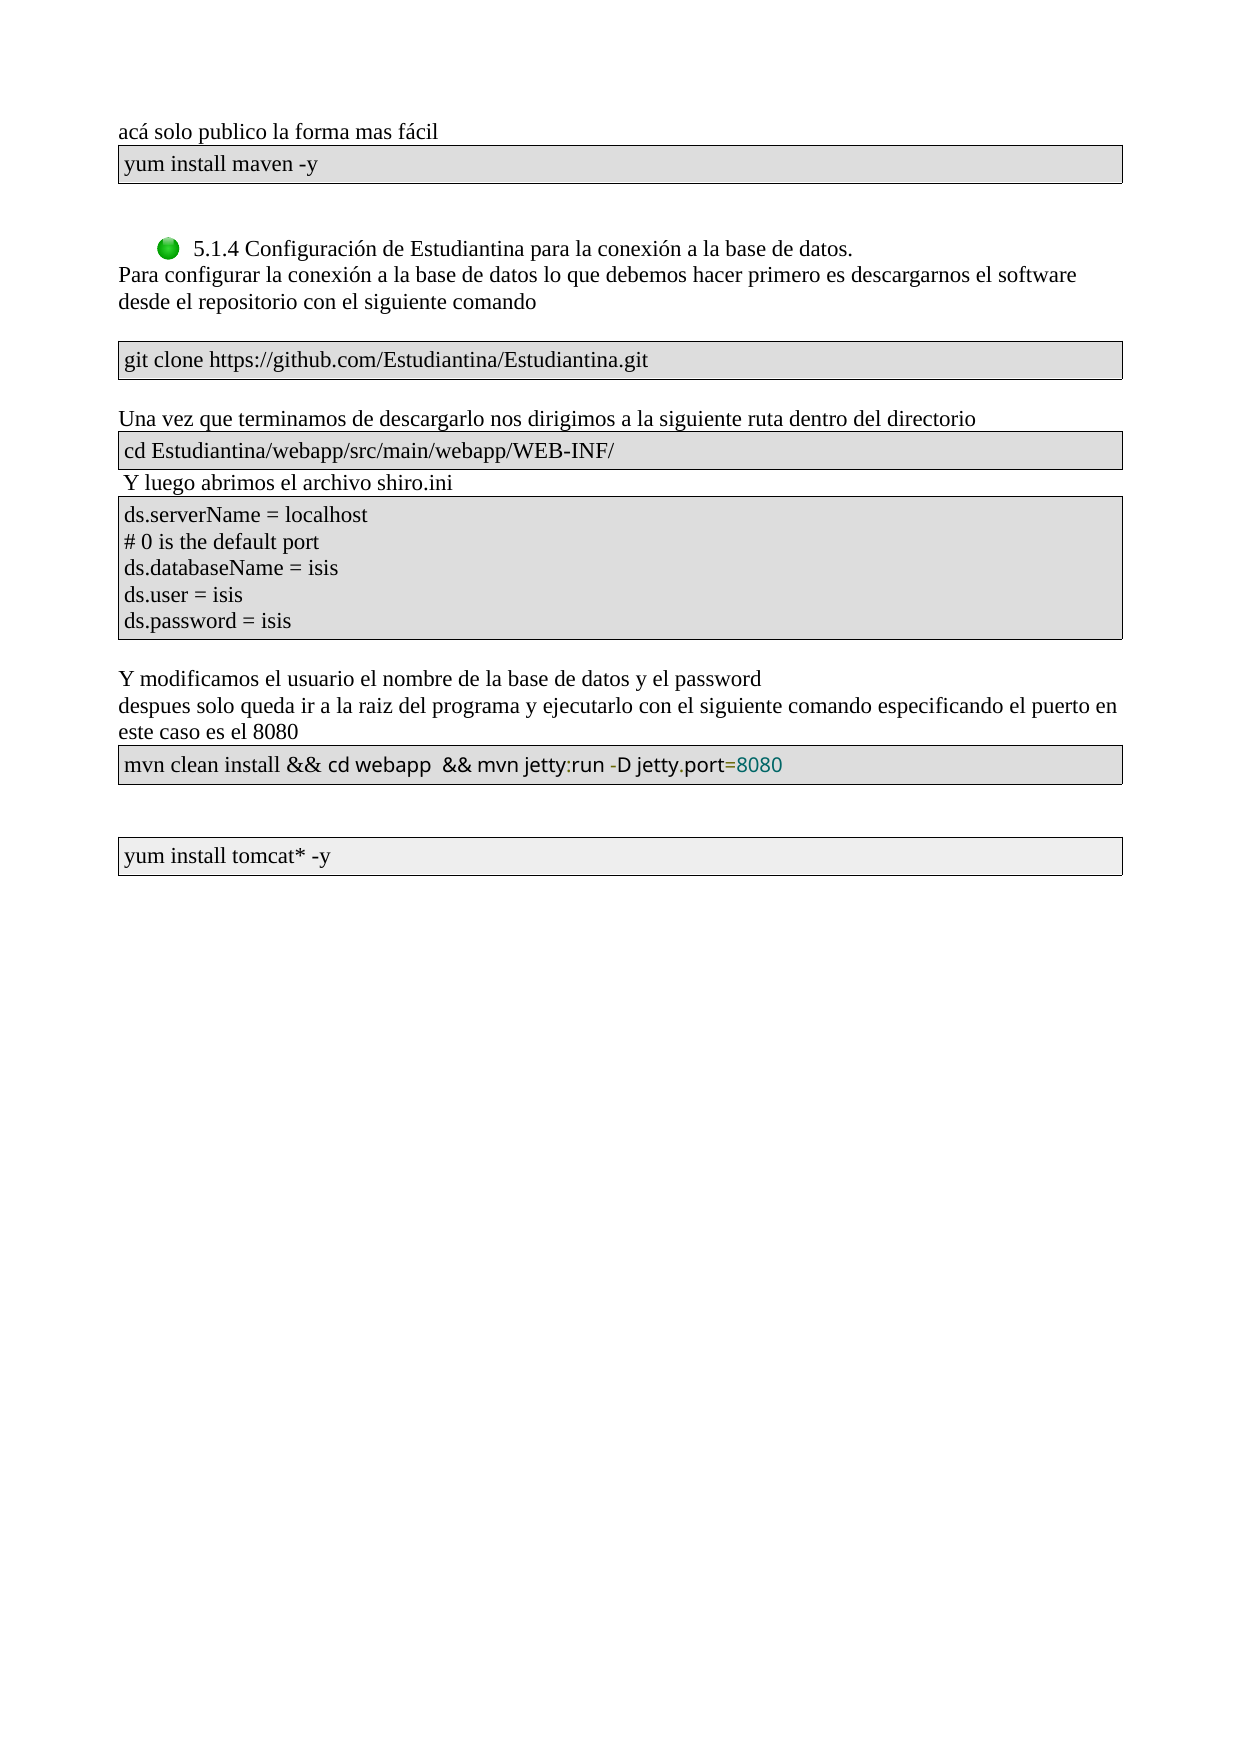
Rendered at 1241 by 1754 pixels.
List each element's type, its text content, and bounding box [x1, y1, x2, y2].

list 5.1.4 Configuración de Estudiantina para la conexión a la base de datos. [156, 235, 1122, 262]
text Y luego abrimos el archivo shiro.ini [118, 470, 1122, 496]
table_header mvn clean install && cd webapp && mvn jetty:run -D jetty.port=8080 [119, 746, 1122, 784]
text Para configurar la conexión a la base de datos lo que debemos hacer primero es descargarnos el software desde el repositorio con el siguiente comando [118, 262, 1122, 314]
table_header cd Estudiantina/webapp/src/main/webapp/WEB-INF/ [119, 432, 1122, 469]
text despues solo queda ir a la raiz del programa y ejecutarlo con el siguiente comando especificando el puerto en este caso es el 8080 [118, 692, 1122, 744]
text acá solo publico la forma mas fácil [118, 118, 1122, 144]
table_header git clone https://github.com/Estudiantina/Estudiantina.git [119, 342, 1122, 378]
table_header ds.serverName = localhost # 0 is the default port ds.databaseName = isis ds.user = isis ds.password = isis [119, 497, 1122, 639]
text Y modificamos el usuario el nombre de la base de datos y el password [118, 666, 1122, 692]
table_header yum install tomcat* -y [119, 838, 1122, 874]
text Una vez que terminamos de descargarlo nos dirigimos a la siguiente ruta dentro del directorio [118, 405, 1122, 431]
table_header yum install maven -y [119, 146, 1122, 182]
